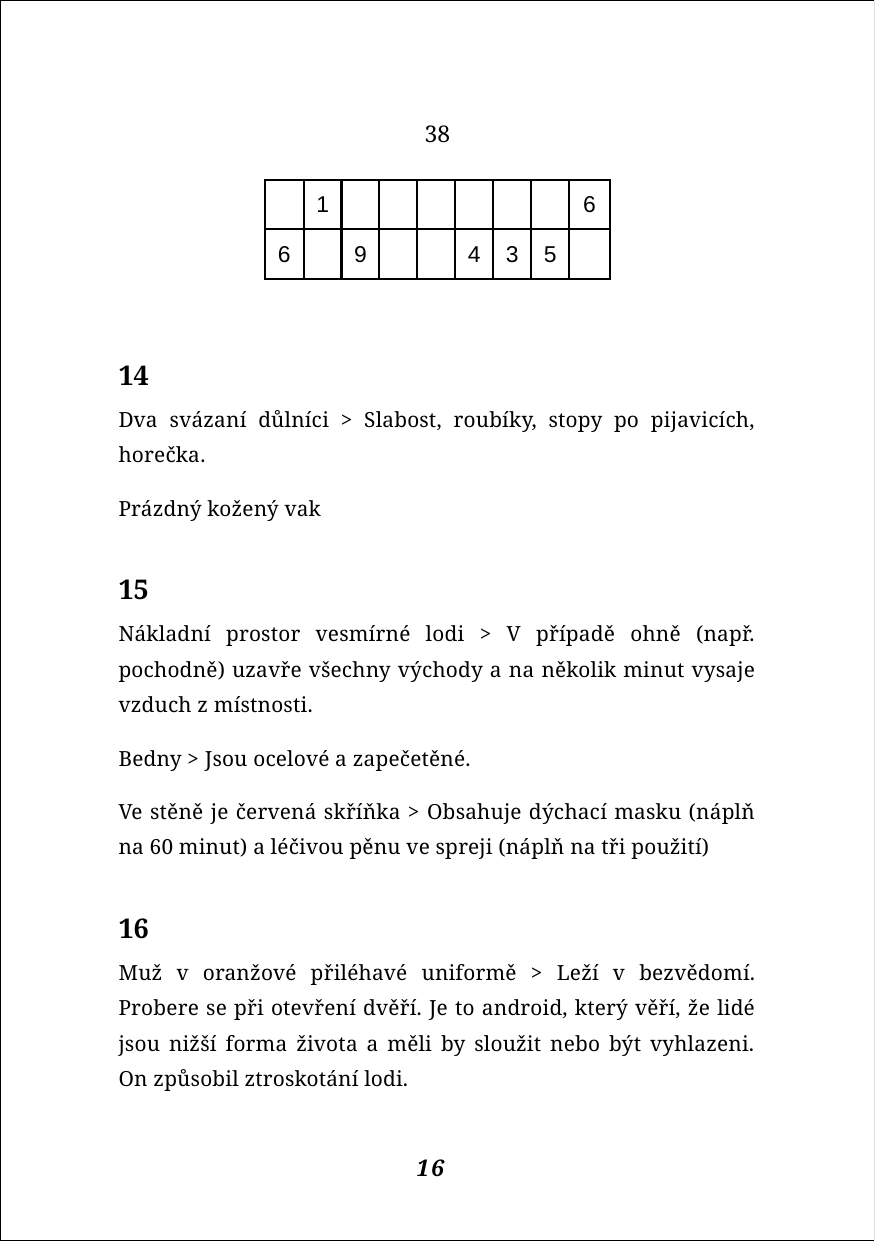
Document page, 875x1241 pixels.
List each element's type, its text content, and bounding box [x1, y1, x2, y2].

table_cell 6 [266, 230, 303, 277]
table_cell [380, 181, 416, 228]
table_cell 9 [343, 230, 378, 277]
text Dva svázaní důlníci > Slabost, roubíky, stopy po pijavicích, horečka. [118, 405, 756, 469]
table_cell [532, 181, 568, 228]
table_cell [343, 181, 378, 228]
table_cell [456, 181, 492, 228]
table_cell [418, 181, 454, 228]
table_cell 1 [305, 181, 340, 228]
table_cell 4 [456, 230, 492, 277]
text Bedny > Jsou ocelové a zapečetěné. [118, 744, 756, 772]
table_cell [494, 181, 530, 228]
text Nákladní prostor vesmírné lodi > V případě ohně (např. pochodně) uzavře všechny východy a na několik minut vysaje vzduch z místnosti. [118, 619, 756, 719]
subtitle 15 [118, 571, 756, 608]
table_cell 3 [494, 230, 530, 277]
text Ve stěně je červená skříňka > Obsahuje dýchací masku (náplň na 60 minut) a léčivou pěnu ve spreji (náplň na tři použití) [118, 797, 756, 861]
table_cell 5 [532, 230, 568, 277]
table_cell [305, 230, 340, 277]
table_cell [570, 230, 609, 277]
table_cell [418, 230, 454, 277]
text Muž v oranžové přiléhavé uniformě > Leží v bezvědomí. Probere se při otevření dvěří. Je to android, který věří, že lidé jsou nižší forma života a měli by sloužit nebo být vyhlazeni. On způsobil ztroskotání lodi. [118, 958, 756, 1093]
table_cell [380, 230, 416, 277]
subtitle 16 [118, 909, 756, 946]
table_cell [266, 181, 303, 228]
text Prázdný kožený vak [118, 494, 756, 522]
table_cell 6 [570, 181, 609, 228]
subtitle 14 [118, 356, 756, 393]
